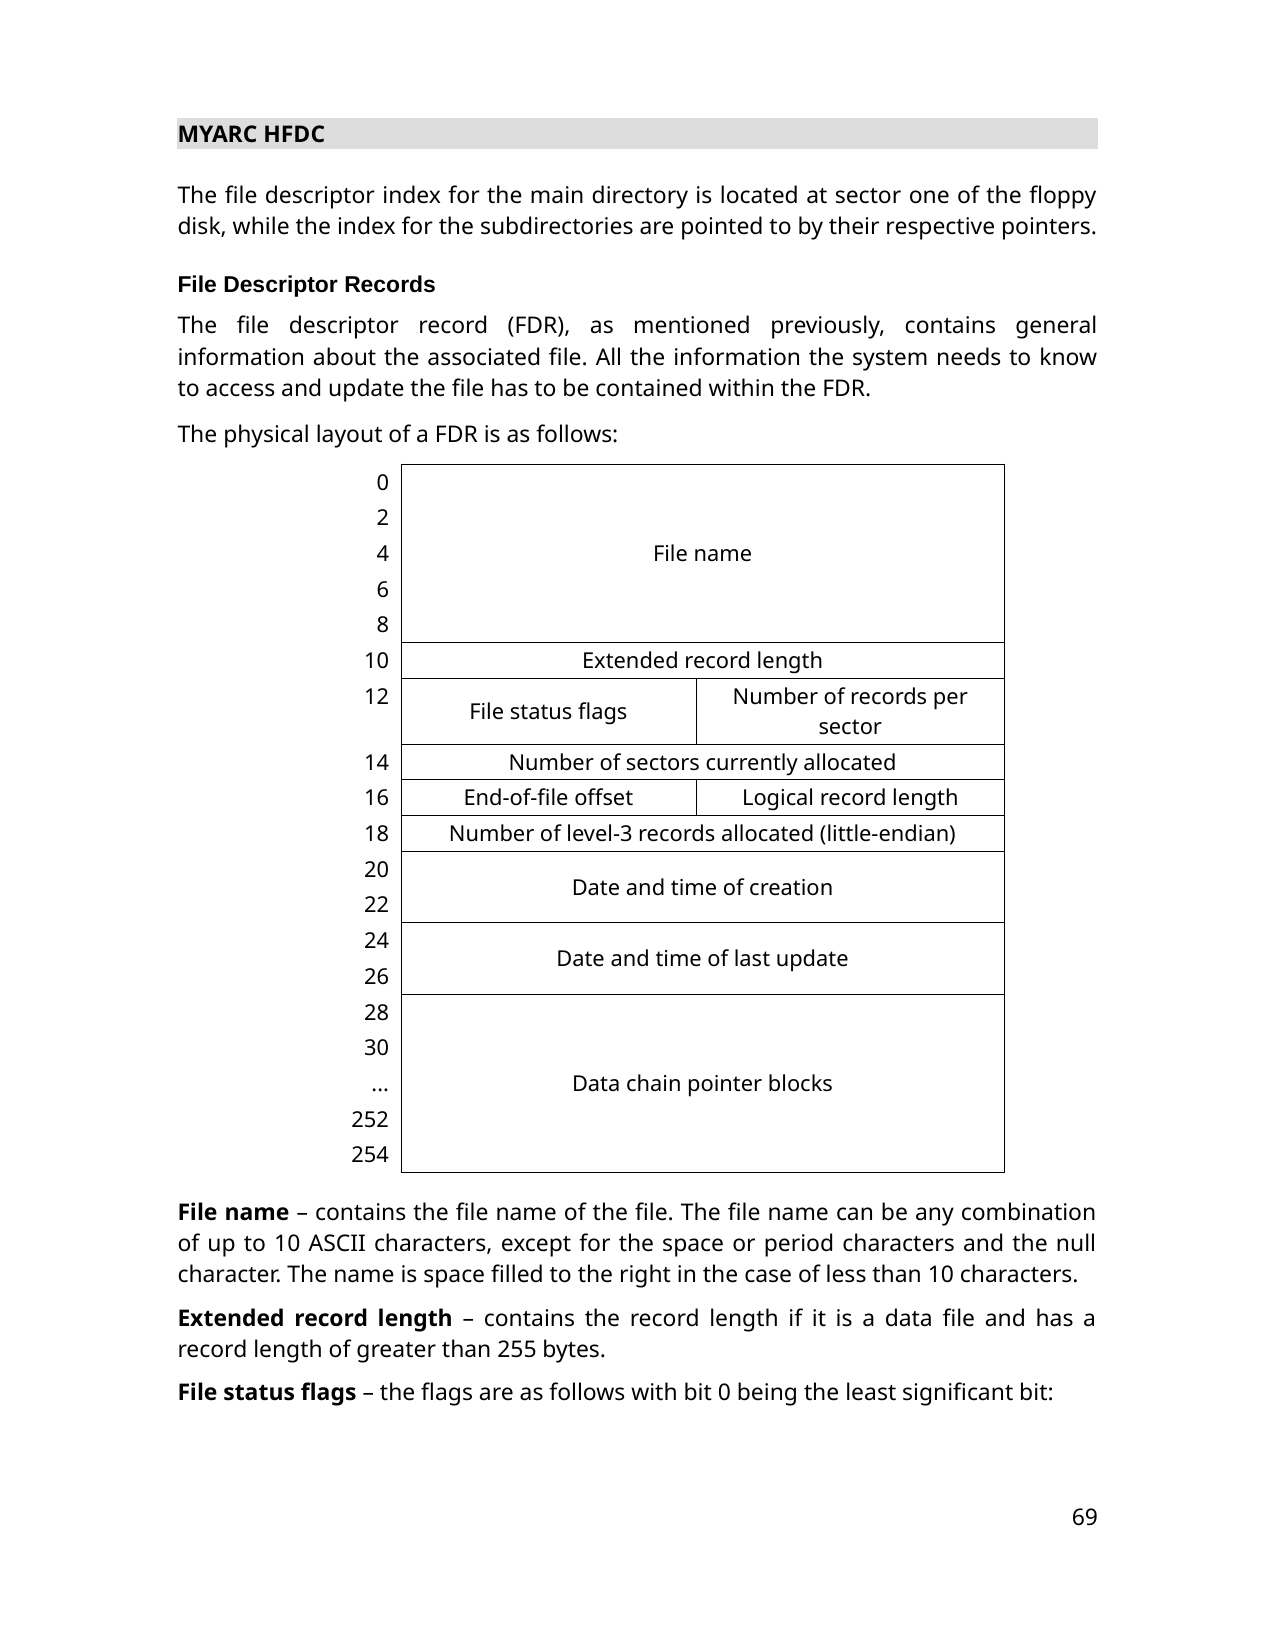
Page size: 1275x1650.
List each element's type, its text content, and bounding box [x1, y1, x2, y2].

table_cell 22 [342, 886, 401, 922]
table_cell 12 [342, 678, 401, 743]
table_cell 14 [342, 744, 401, 779]
table_cell 8 [342, 606, 401, 642]
text Extended record length – contains the record length if it is a data file and has a record length of greater than 255 bytes. [177, 1301, 1098, 1364]
table_cell 4 [342, 535, 401, 571]
table_cell 18 [342, 815, 401, 851]
text The file descriptor index for the main directory is located at sector one of the floppy disk, while the index for the subdirectories are pointed to by their respective pointers. [177, 179, 1098, 241]
table_cell 16 [342, 779, 401, 815]
table_cell ... [342, 1065, 401, 1101]
table_cell Logical record length [697, 780, 1004, 815]
table_cell Number of level-3 records allocated (little-endian) [402, 816, 1004, 851]
table_cell 10 [342, 642, 401, 678]
text File name – contains the file name of the file. The file name can be any combination of up to 10 ASCII characters, except for the space or period characters and the null character. The name is space filled to the right in the case of less than 10 characters. [177, 1196, 1098, 1290]
table_cell 30 [342, 1029, 401, 1065]
table_cell Date and time of last update [402, 923, 1004, 993]
table_cell End-of-file offset [402, 780, 696, 815]
text The file descriptor record (FDR), as mentioned previously, contains general information about the associated file. All the information the system needs to know to access and update the file has to be contained within the FDR. [177, 309, 1098, 403]
table_cell Extended record length [402, 643, 1004, 678]
table_cell 28 [342, 994, 401, 1029]
table_header 0 [342, 464, 401, 499]
table_cell 24 [342, 922, 401, 958]
text File status flags – the flags are as follows with bit 0 being the least significant bit: [177, 1376, 1098, 1407]
table_cell Number of records per sector [697, 679, 1004, 743]
table_cell Date and time of creation [402, 852, 1004, 922]
table_header File name [402, 465, 1004, 642]
subtitle File Descriptor Records [177, 271, 1098, 297]
table_cell 26 [342, 958, 401, 993]
table_cell Number of sectors currently allocated [402, 745, 1004, 779]
table_cell Data chain pointer blocks [402, 995, 1004, 1172]
table_cell 6 [342, 571, 401, 606]
table_cell 20 [342, 851, 401, 886]
table_cell File status flags [402, 679, 696, 743]
table_cell 2 [342, 499, 401, 535]
table_cell 252 [342, 1101, 401, 1136]
table_cell 254 [342, 1136, 401, 1172]
text The physical layout of a FDR is as follows: [177, 418, 1098, 449]
